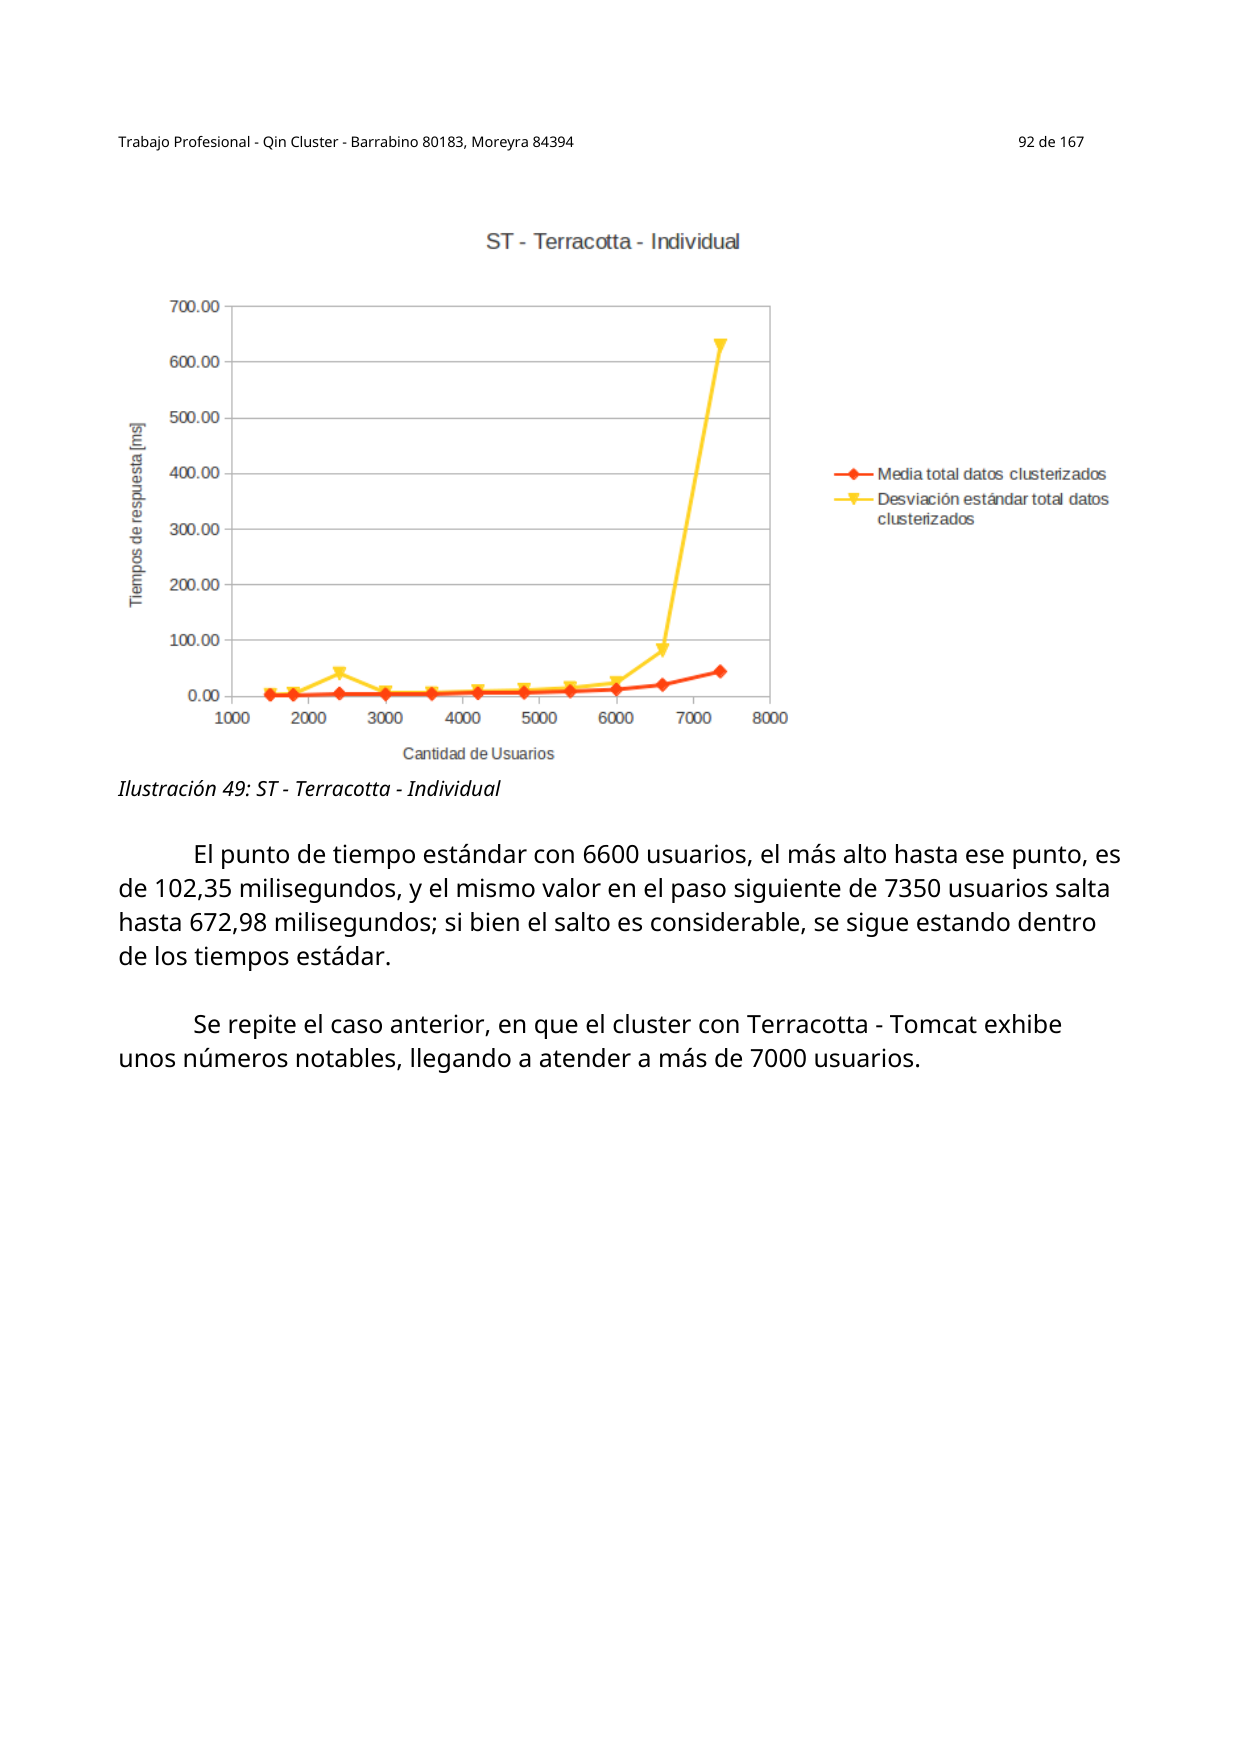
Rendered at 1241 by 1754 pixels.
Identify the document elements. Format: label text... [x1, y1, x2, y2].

picture [118, 228, 1123, 774]
text Ilustración 49: ST - Terracotta - Individual [118, 774, 1122, 802]
text Se repite el caso anterior, en que el cluster con Terracotta - Tomcat exhibe unos números notables, llegando a atender a más de 7000 usuarios. [118, 1007, 1122, 1075]
text El punto de tiempo estándar con 6600 usuarios, el más alto hasta ese punto, es de 102,35 milisegundos, y el mismo valor en el paso siguiente de 7350 usuarios salta hasta 672,98 milisegundos; si bien el salto es considerable, se sigue estando dentro de los tiempos estádar. [118, 836, 1122, 972]
